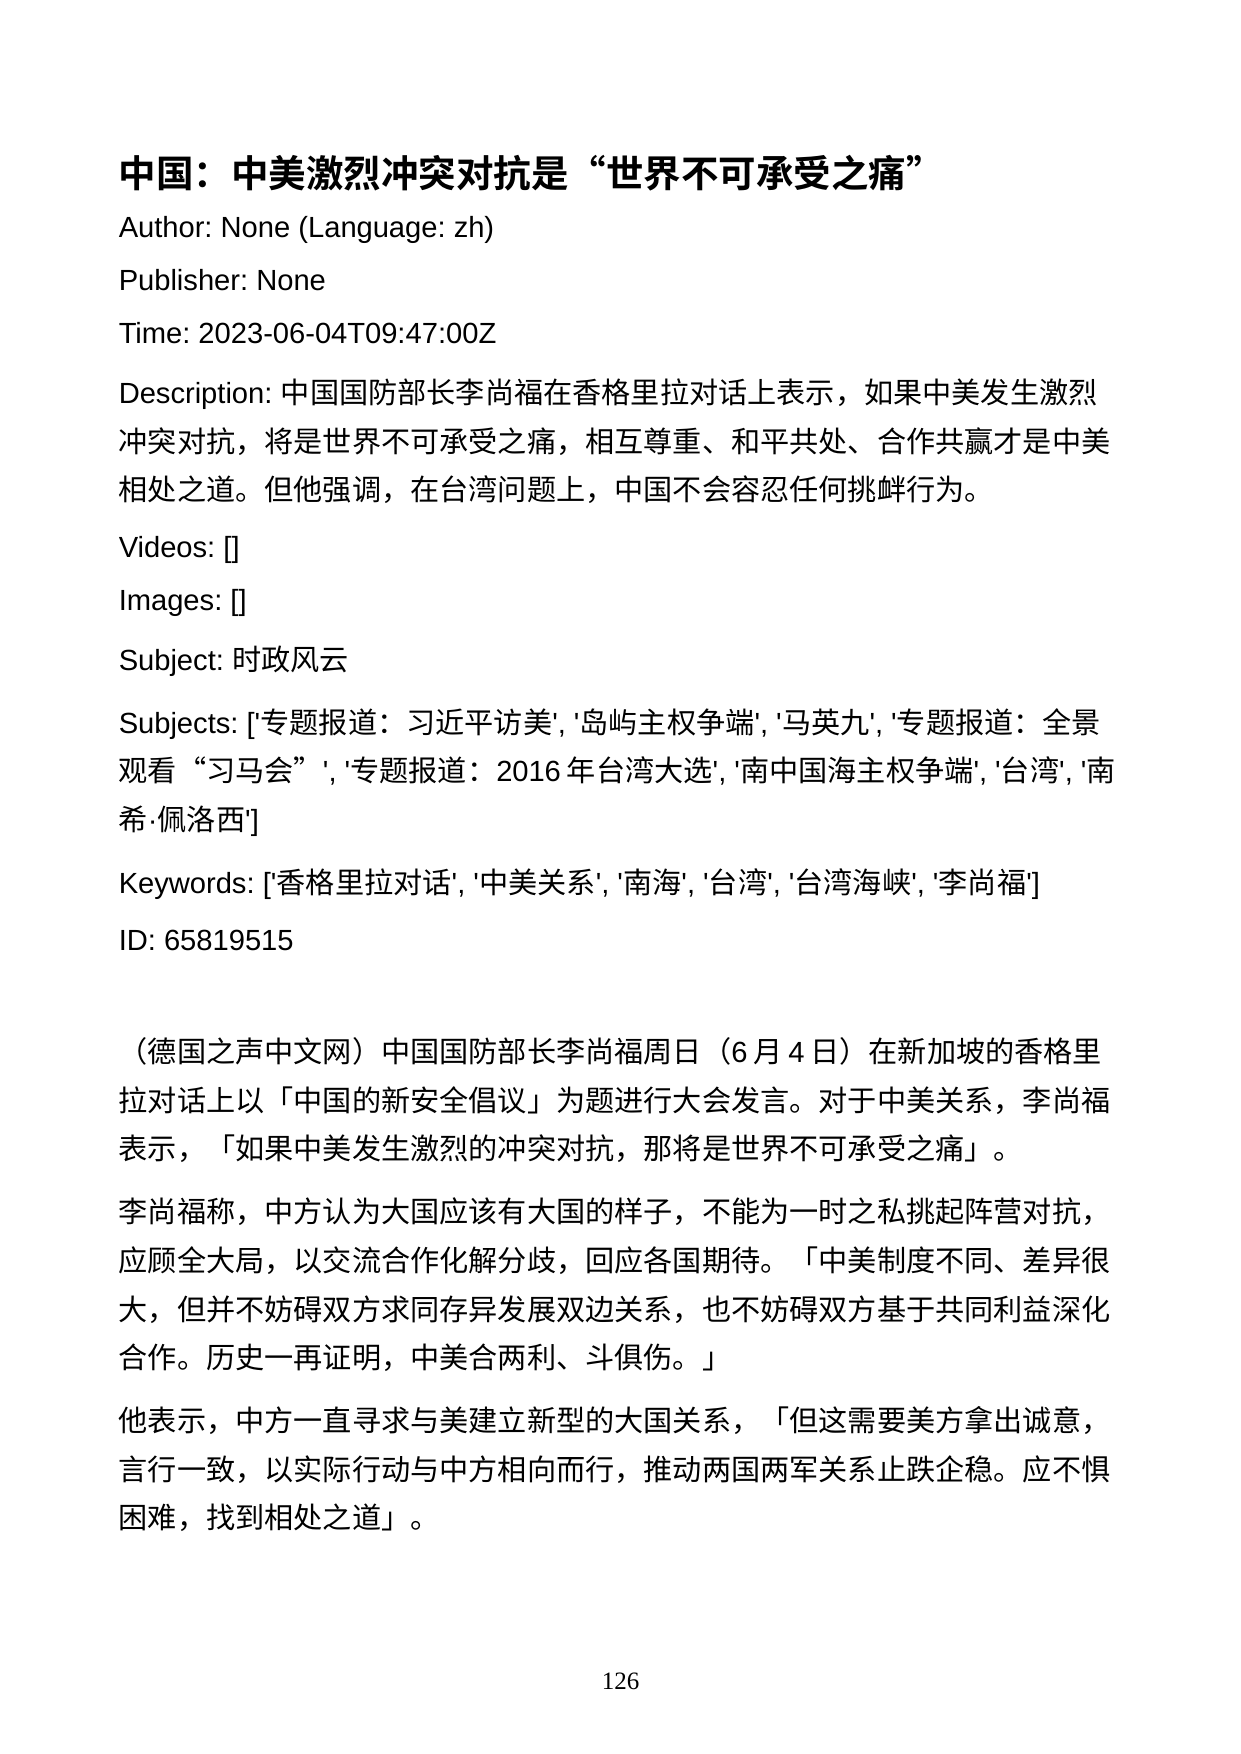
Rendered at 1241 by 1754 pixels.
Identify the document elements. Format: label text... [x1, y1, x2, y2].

text Publisher: None [118, 263, 1122, 297]
text Description: 中国国防部长李尚福在香格里拉对话上表示，如果中美发生激烈冲突对抗，将是世界不可承受之痛，相互尊重、和平共处、合作共赢才是中美相处之道。但他强调，在台湾问题上，中国不会容忍任何挑衅行为。 [118, 370, 1122, 509]
text ID: 65819515 [118, 923, 1122, 956]
text Subjects: ['专题报道：习近平访美', '岛屿主权争端', '马英九', '专题报道：全景观看“习马会”', '专题报道：2016年台湾大选', '南中国海主权争端', '台湾', '南希·佩洛西'] [118, 699, 1122, 839]
text Time: 2023-06-04T09:47:00Z [118, 317, 1122, 350]
text 李尚福称，中方认为大国应该有大国的样子，不能为一时之私挑起阵营对抗，应顾全大局，以交流合作化解分歧，回应各国期待。「中美制度不同、差异很大，但并不妨碍双方求同存异发展双边关系，也不妨碍双方基于共同利益深化合作。历史一再证明，中美合两利、斗俱伤。」 [118, 1189, 1122, 1377]
text （德国之声中文网）中国国防部长李尚福周日（6月4日）在新加坡的香格里拉对话上以「中国的新安全倡议」为题进行大会发言。对于中美关系，李尚福表示，「如果中美发生激烈的冲突对抗，那将是世界不可承受之痛」。 [118, 1029, 1122, 1168]
subtitle 中国：中美激烈冲突对抗是“世界不可承受之痛” [118, 143, 1122, 198]
text Images: [] [118, 583, 1122, 617]
text Subject: 时政风云 [118, 636, 1122, 678]
text Keywords: ['香格里拉对话', '中美关系', '南海', '台湾', '台湾海峡', '李尚福'] [118, 859, 1122, 902]
text Videos: [] [118, 530, 1122, 563]
text 他表示，中方一直寻求与美建立新型的大国关系，「但这需要美方拿出诚意，言行一致，以实际行动与中方相向而行，推动两国两军关系止跌企稳。应不惧困难，找到相处之道」。 [118, 1398, 1122, 1537]
text Author: None (Language: zh) [118, 210, 1122, 244]
